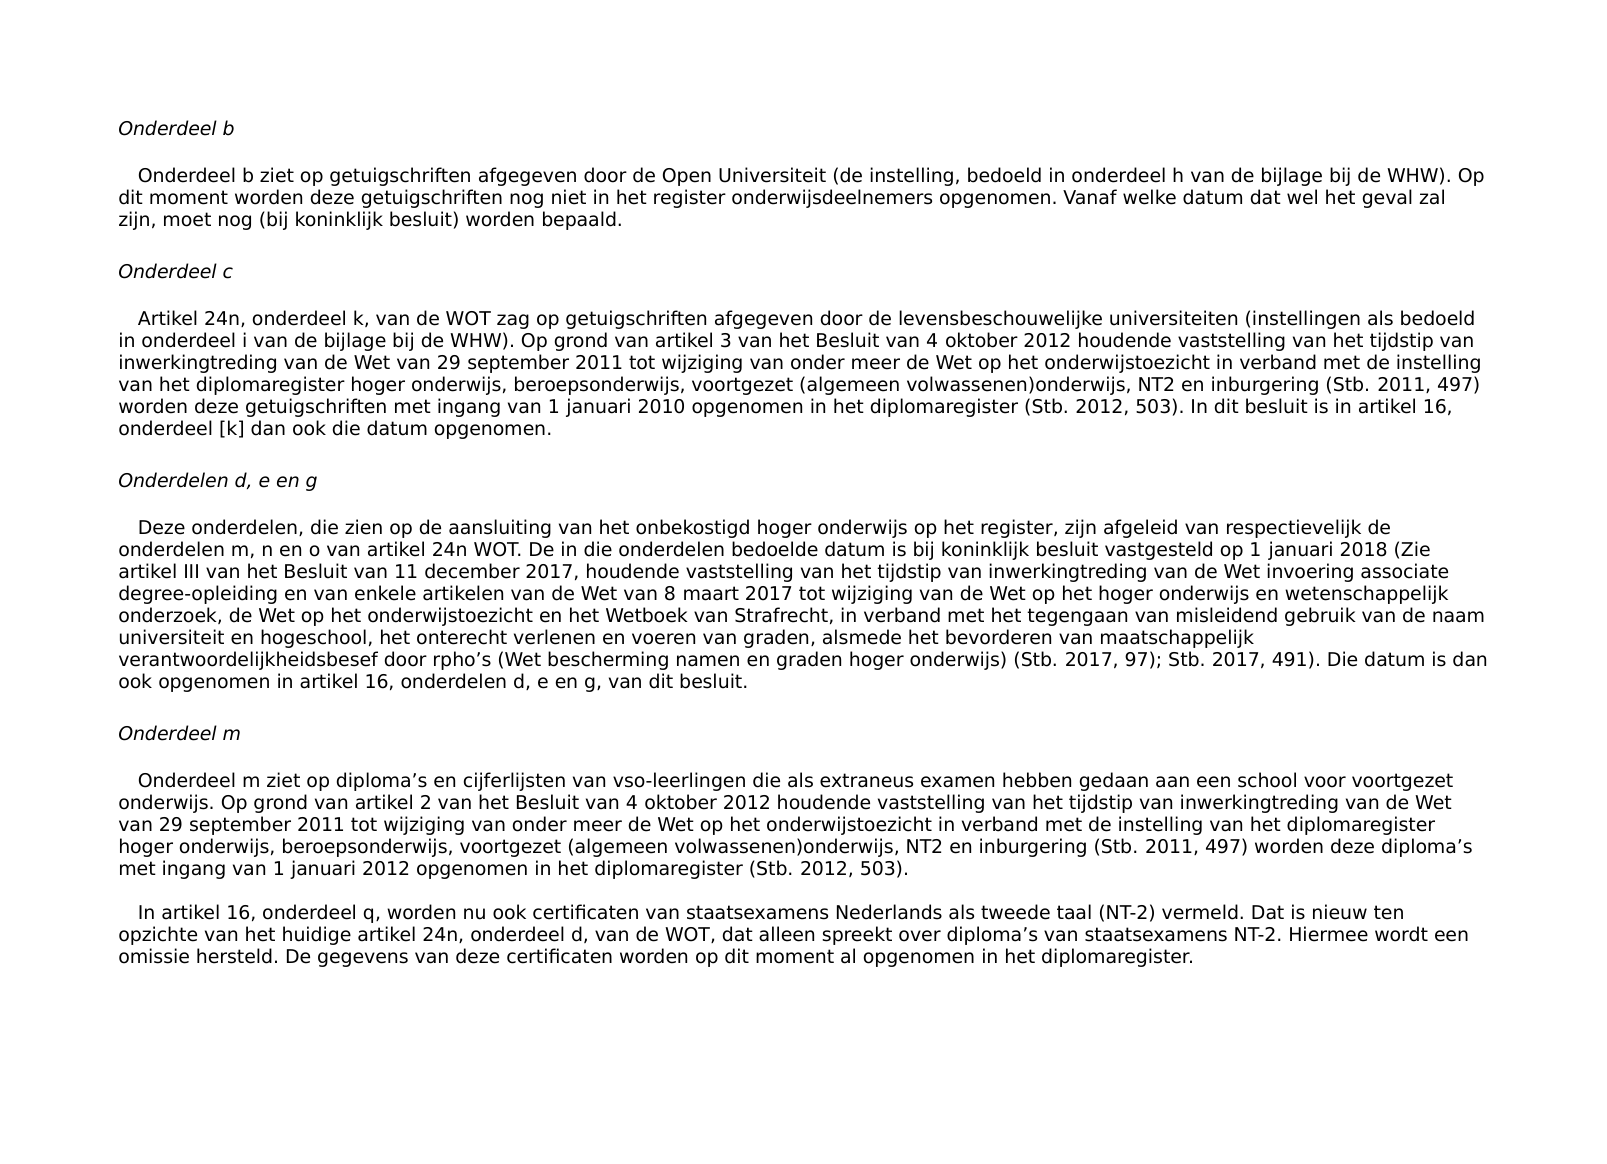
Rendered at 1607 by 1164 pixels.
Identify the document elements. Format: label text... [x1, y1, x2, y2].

subtitle Onderdeel b [118, 118, 1488, 140]
text Artikel 24n, onderdeel k, van de WOT zag op getuigschriften afgegeven door de levensbeschouwelijke universiteiten (instellingen als bedoeld in onderdeel i van de bijlage bij de WHW). Op grond van artikel 3 van het Besluit van 4 oktober 2012 houdende vaststelling van het tijdstip van inwerkingtreding van de Wet van 29 september 2011 tot wijziging van onder meer de Wet op het onderwijstoezicht in verband met de instelling van het diplomaregister hoger onderwijs, beroepsonderwijs, voortgezet (algemeen volwassenen)onderwijs, NT2 en inburgering (Stb. 2011, 497) worden deze getuigschriften met ingang van 1 januari 2010 opgenomen in het diplomaregister (Stb. 2012, 503). In dit besluit is in artikel 16, onderdeel [k] dan ook die datum opgenomen. [118, 308, 1488, 440]
text Onderdeel b ziet op getuigschriften afgegeven door de Open Universiteit (de instelling, bedoeld in onderdeel h van de bijlage bij de WHW). Op dit moment worden deze getuigschriften nog niet in het register onderwijsdeelnemers opgenomen. Vanaf welke datum dat wel het geval zal zijn, moet nog (bij koninklijk besluit) worden bepaald. [118, 165, 1488, 231]
text Deze onderdelen, die zien op de aansluiting van het onbekostigd hoger onderwijs op het register, zijn afgeleid van respectievelijk de onderdelen m, n en o van artikel 24n WOT. De in die onderdelen bedoelde datum is bij koninklijk besluit vastgesteld op 1 januari 2018 (Zie artikel III van het Besluit van 11 december 2017, houdende vaststelling van het tijdstip van inwerkingtreding van de Wet invoering associate degree-opleiding en van enkele artikelen van de Wet van 8 maart 2017 tot wijziging van de Wet op het hoger onderwijs en wetenschappelijk onderzoek, de Wet op het onderwijstoezicht en het Wetboek van Strafrecht, in verband met het tegengaan van misleidend gebruik van de naam universiteit en hogeschool, het onterecht verlenen en voeren van graden, alsmede het bevorderen van maatschappelijk verantwoordelijkheidsbesef door rpho’s (Wet bescherming namen en graden hoger onderwijs) (Stb. 2017, 97); Stb. 2017, 491). Die datum is dan ook opgenomen in artikel 16, onderdelen d, e en g, van dit besluit. [118, 517, 1488, 693]
subtitle Onderdeel c [118, 261, 1488, 283]
text Onderdeel m ziet op diploma’s en cijferlijsten van vso-leerlingen die als extraneus examen hebben gedaan aan een school voor voortgezet onderwijs. Op grond van artikel 2 van het Besluit van 4 oktober 2012 houdende vaststelling van het tijdstip van inwerkingtreding van de Wet van 29 september 2011 tot wijziging van onder meer de Wet op het onderwijstoezicht in verband met de instelling van het diplomaregister hoger onderwijs, beroepsonderwijs, voortgezet (algemeen volwassenen)onderwijs, NT2 en inburgering (Stb. 2011, 497) worden deze diploma’s met ingang van 1 januari 2012 opgenomen in het diplomaregister (Stb. 2012, 503). [118, 770, 1488, 879]
subtitle Onderdelen d, e en g [118, 470, 1488, 492]
subtitle Onderdeel m [118, 723, 1488, 745]
text In artikel 16, onderdeel q, worden nu ook certificaten van staatsexamens Nederlands als tweede taal (NT-2) vermeld. Dat is nieuw ten opzichte van het huidige artikel 24n, onderdeel d, van de WOT, dat alleen spreekt over diploma’s van staatsexamens NT-2. Hiermee wordt een omissie hersteld. De gegevens van deze certificaten worden op dit moment al opgenomen in het diplomaregister. [118, 902, 1488, 968]
